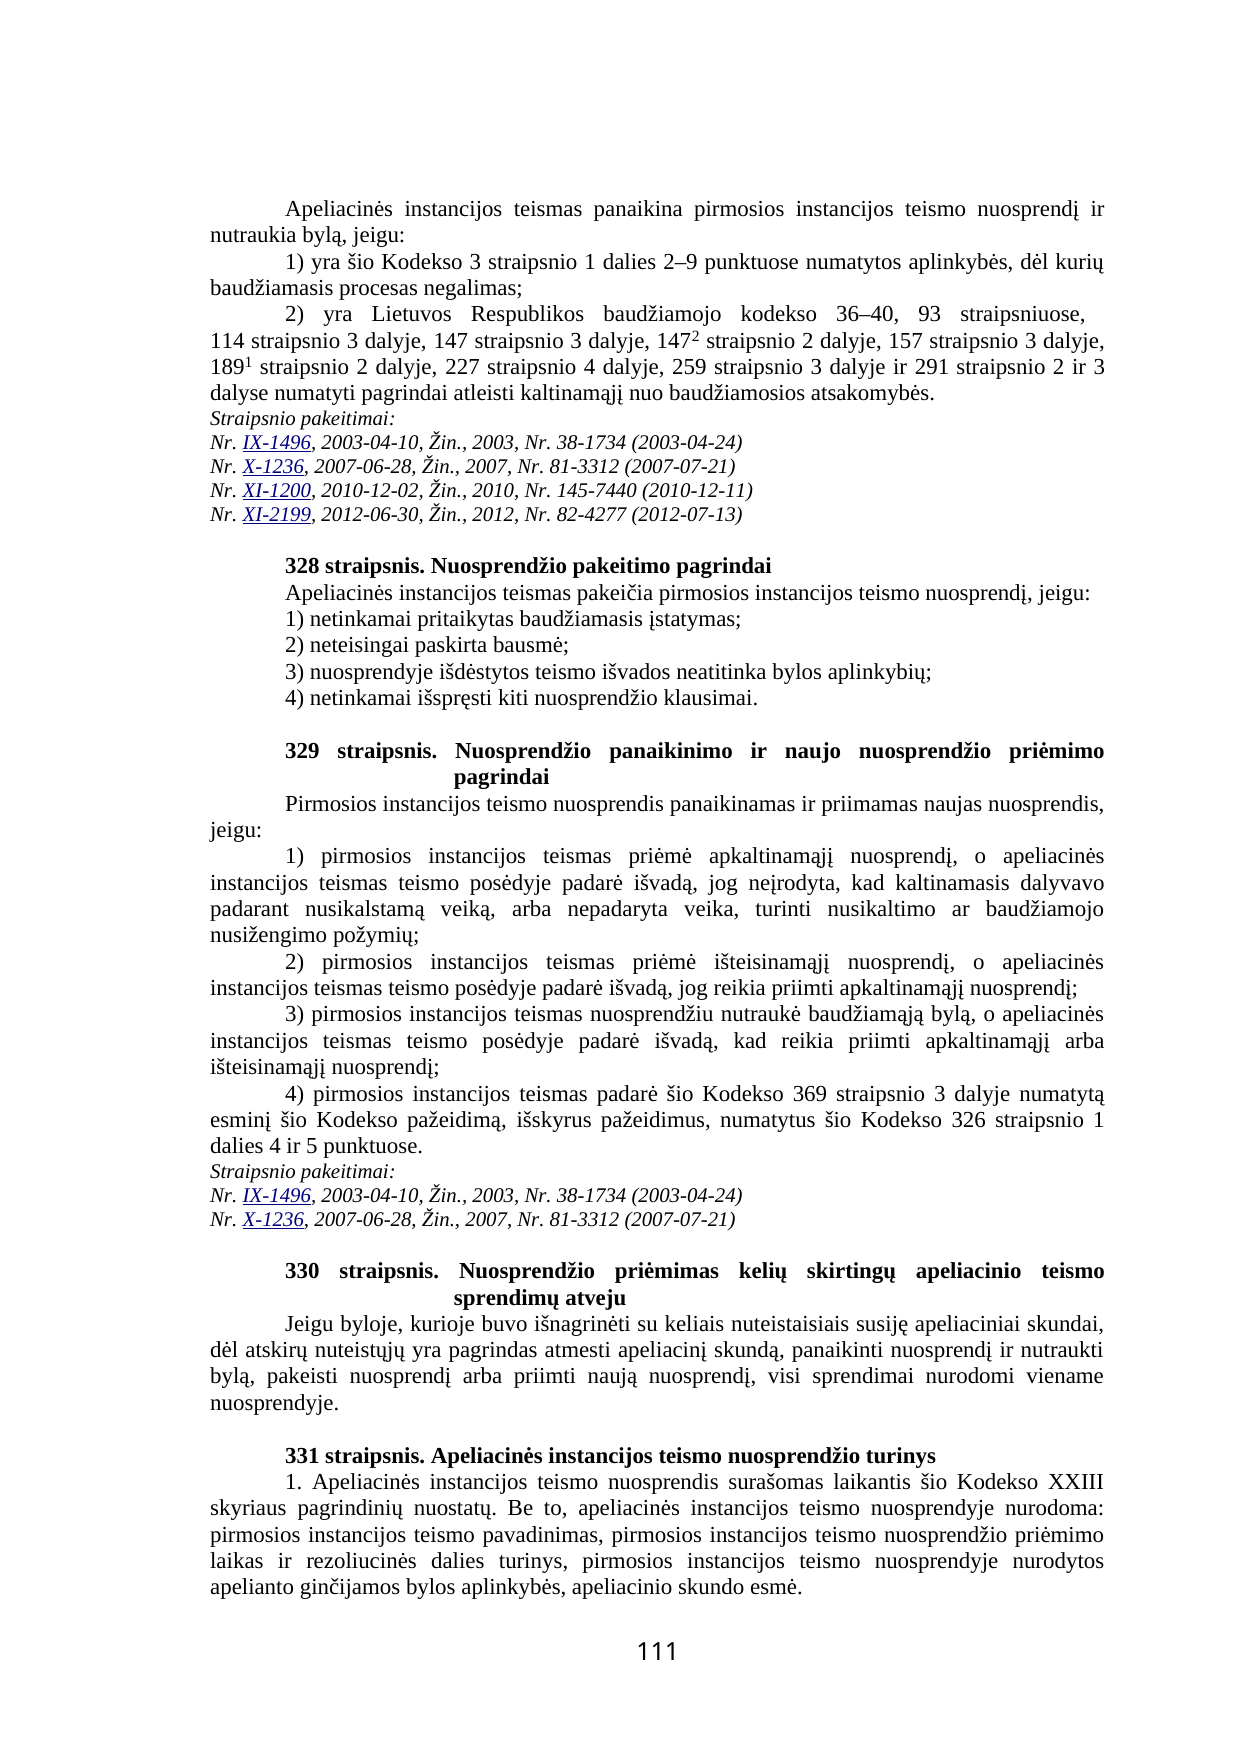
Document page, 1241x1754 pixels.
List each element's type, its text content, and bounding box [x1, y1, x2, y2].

text Nr. IX-1496, 2003-04-10, Žin., 2003, Nr. 38-1734 (2003-04-24) [210, 1183, 1106, 1207]
text 1. Apeliacinės instancijos teismo nuosprendis surašomas laikantis šio Kodekso XXIII skyriaus pagrindinių nuostatų. Be to, apeliacinės instancijos teismo nuosprendyje nurodoma: pirmosios instancijos teismo pavadinimas, pirmosios instancijos teismo nuosprendžio priėmimo laikas ir rezoliucinės dalies turinys, pirmosios instancijos teismo nuosprendyje nurodytos apelianto ginčijamos bylos aplinkybės, apeliacinio skundo esmė. [210, 1468, 1106, 1600]
text 328 straipsnis. Nuosprendžio pakeitimo pagrindai [210, 552, 1106, 579]
text 331 straipsnis. Apeliacinės instancijos teismo nuosprendžio turinys [210, 1442, 1106, 1468]
text 1) pirmosios instancijos teismas priėmė apkaltinamąjį nuosprendį, o apeliacinės instancijos teismas teismo posėdyje padarė išvadą, jog neįrodyta, kad kaltinamasis dalyvavo padarant nusikalstamą veiką, arba nepadaryta veika, turinti nusikaltimo ar baudžiamojo nusižengimo požymių; [210, 842, 1106, 948]
text 329 straipsnis. Nuosprendžio panaikinimo ir naujo nuosprendžio priėmimo pagrindai [285, 737, 1106, 790]
text 3) pirmosios instancijos teismas nuosprendžiu nutraukė baudžiamąją bylą, o apeliacinės instancijos teismas teismo posėdyje padarė išvadą, kad reikia priimti apkaltinamąjį arba išteisinamąjį nuosprendį; [210, 1001, 1106, 1079]
text Straipsnio pakeitimai: [210, 406, 1106, 430]
text Nr. X-1236, 2007-06-28, Žin., 2007, Nr. 81-3312 (2007-07-21) [210, 454, 1106, 478]
text Pirmosios instancijos teismo nuosprendis panaikinamas ir priimamas naujas nuosprendis, jeigu: [210, 790, 1106, 842]
text Apeliacinės instancijos teismas panaikina pirmosios instancijos teismo nuosprendį ir nutraukia bylą, jeigu: [210, 195, 1106, 248]
text Jeigu byloje, kurioje buvo išnagrinėti su keliais nuteistaisiais susiję apeliaciniai skundai, dėl atskirų nuteistųjų yra pagrindas atmesti apeliacinį skundą, panaikinti nuosprendį ir nutraukti bylą, pakeisti nuosprendį arba priimti naują nuosprendį, visi sprendimai nurodomi viename nuosprendyje. [210, 1310, 1106, 1415]
text Nr. IX-1496, 2003-04-10, Žin., 2003, Nr. 38-1734 (2003-04-24) [210, 430, 1106, 454]
text Apeliacinės instancijos teismas pakeičia pirmosios instancijos teismo nuosprendį, jeigu: [210, 579, 1106, 605]
text 3) nuosprendyje išdėstytos teismo išvados neatitinka bylos aplinkybių; [210, 658, 1106, 684]
text Nr. XI-1200, 2010-12-02, Žin., 2010, Nr. 145-7440 (2010-12-11) [210, 478, 1106, 502]
text 2) neteisingai paskirta bausmė; [210, 632, 1106, 658]
text Nr. X-1236, 2007-06-28, Žin., 2007, Nr. 81-3312 (2007-07-21) [210, 1207, 1106, 1231]
text 1) yra šio Kodekso 3 straipsnio 1 dalies 2–9 punktuose numatytos aplinkybės, dėl kurių baudžiamasis procesas negalimas; [210, 248, 1106, 300]
text 4) pirmosios instancijos teismas padarė šio Kodekso 369 straipsnio 3 dalyje numatytą esminį šio Kodekso pažeidimą, išskyrus pažeidimus, numatytus šio Kodekso 326 straipsnio 1 dalies 4 ir 5 punktuose. [210, 1079, 1106, 1159]
text 4) netinkamai išspręsti kiti nuosprendžio klausimai. [210, 684, 1106, 711]
text Nr. XI-2199, 2012-06-30, Žin., 2012, Nr. 82-4277 (2012-07-13) [210, 502, 1106, 526]
text 1) netinkamai pritaikytas baudžiamasis įstatymas; [210, 605, 1106, 632]
text 2) pirmosios instancijos teismas priėmė išteisinamąjį nuosprendį, o apeliacinės instancijos teismas teismo posėdyje padarė išvadą, jog reikia priimti apkaltinamąjį nuosprendį; [210, 948, 1106, 1001]
text Straipsnio pakeitimai: [210, 1159, 1106, 1183]
text 2) yra Lietuvos Respublikos baudžiamojo kodekso 36–40, 93 straipsniuose, 114 straipsnio 3 dalyje, 147 straipsnio 3 dalyje, 1472 straipsnio 2 dalyje, 157 straipsnio 3 dalyje, 1891 straipsnio 2 dalyje, 227 straipsnio 4 dalyje, 259 straipsnio 3 dalyje ir 291 straipsnio 2 ir 3 dalyse numatyti pagrindai atleisti kaltinamąjį nuo baudžiamosios atsakomybės. [210, 300, 1106, 406]
text 330 straipsnis. Nuosprendžio priėmimas kelių skirtingų apeliacinio teismo sprendimų atveju [285, 1257, 1106, 1310]
